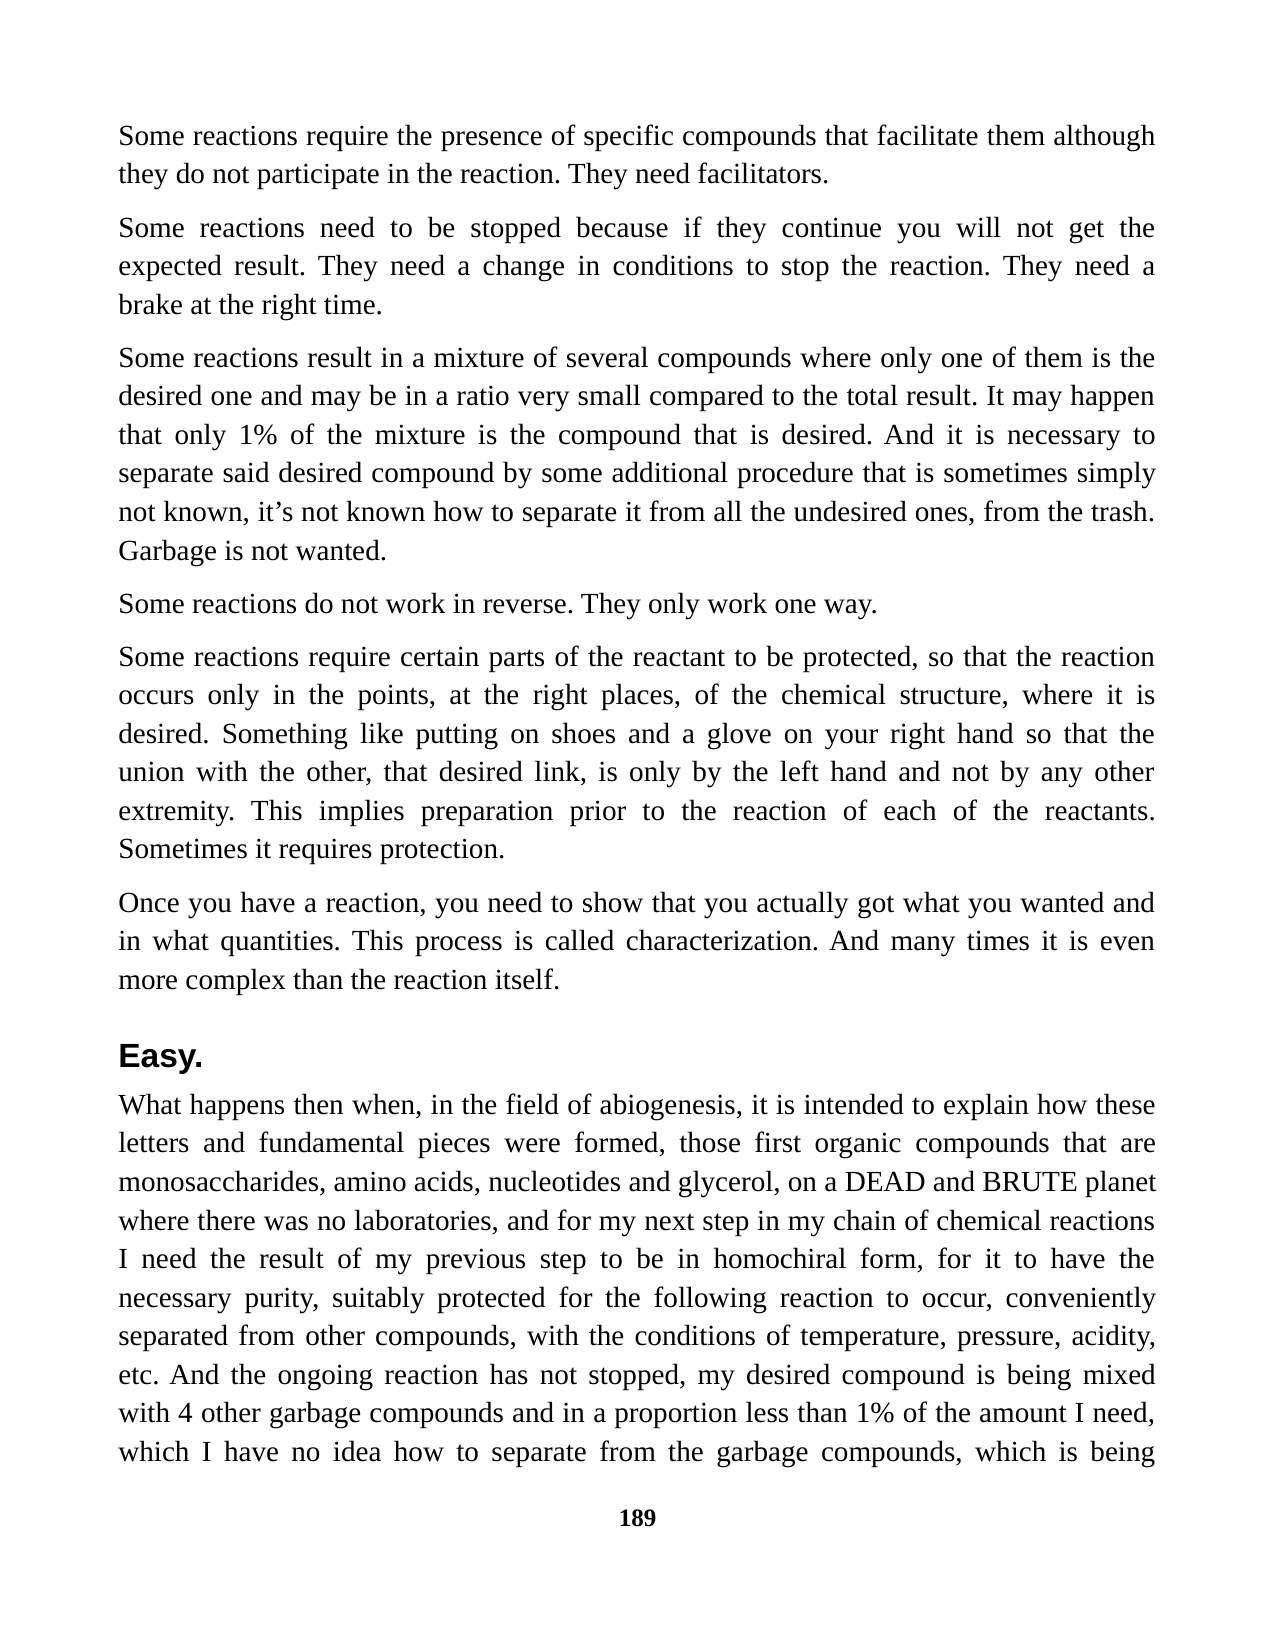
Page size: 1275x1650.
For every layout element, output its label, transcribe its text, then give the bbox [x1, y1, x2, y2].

text Some reactions do not work in reverse. They only work one way. [118, 586, 1157, 619]
text Some reactions result in a mixture of several compounds where only one of them is the desired one and may be in a ratio very small compared to the total result. It may happen that only 1% of the mixture is the compound that is desired. And it is necessary to separate said desired compound by some additional procedure that is sometimes simply not known, it’s not known how to separate it from all the undesired ones, from the trash. Garbage is not wanted. [118, 340, 1157, 566]
subtitle Easy. [118, 1036, 1157, 1074]
text Some reactions require the presence of specific compounds that facilitate them although they do not participate in the reaction. They need facilitators. [118, 118, 1157, 190]
text Some reactions require certain parts of the reactant to be protected, so that the reaction occurs only in the points, at the right places, of the chemical structure, where it is desired. Something like putting on shoes and a glove on your right hand so that the union with the other, that desired link, is only by the left hand and not by any other extremity. This implies preparation prior to the reaction of each of the reactants. Sometimes it requires protection. [118, 639, 1157, 865]
text Once you have a reaction, you need to show that you actually got what you wanted and in what quantities. This process is called characterization. And many times it is even more complex than the reaction itself. [118, 885, 1157, 995]
text What happens then when, in the field of abiogenesis, it is intended to explain how these letters and fundamental pieces were formed, those first organic compounds that are monosaccharides, amino acids, nucleotides and glycerol, on a DEAD and BRUTE planet where there was no laboratories, and for my next step in my chain of chemical reactions I need the result of my previous step to be in homochiral form, for it to have the necessary purity, suitably protected for the following reaction to occur, conveniently separated from other compounds, with the conditions of temperature, pressure, acidity, etc. And the ongoing reaction has not stopped, my desired compound is being mixed with 4 other garbage compounds and in a proportion less than 1% of the amount I need, which I have no idea how to separate from the garbage compounds, which is being [118, 1087, 1157, 1467]
text Some reactions need to be stopped because if they continue you will not get the expected result. They need a change in conditions to stop the reaction. They need a brake at the right time. [118, 210, 1157, 320]
